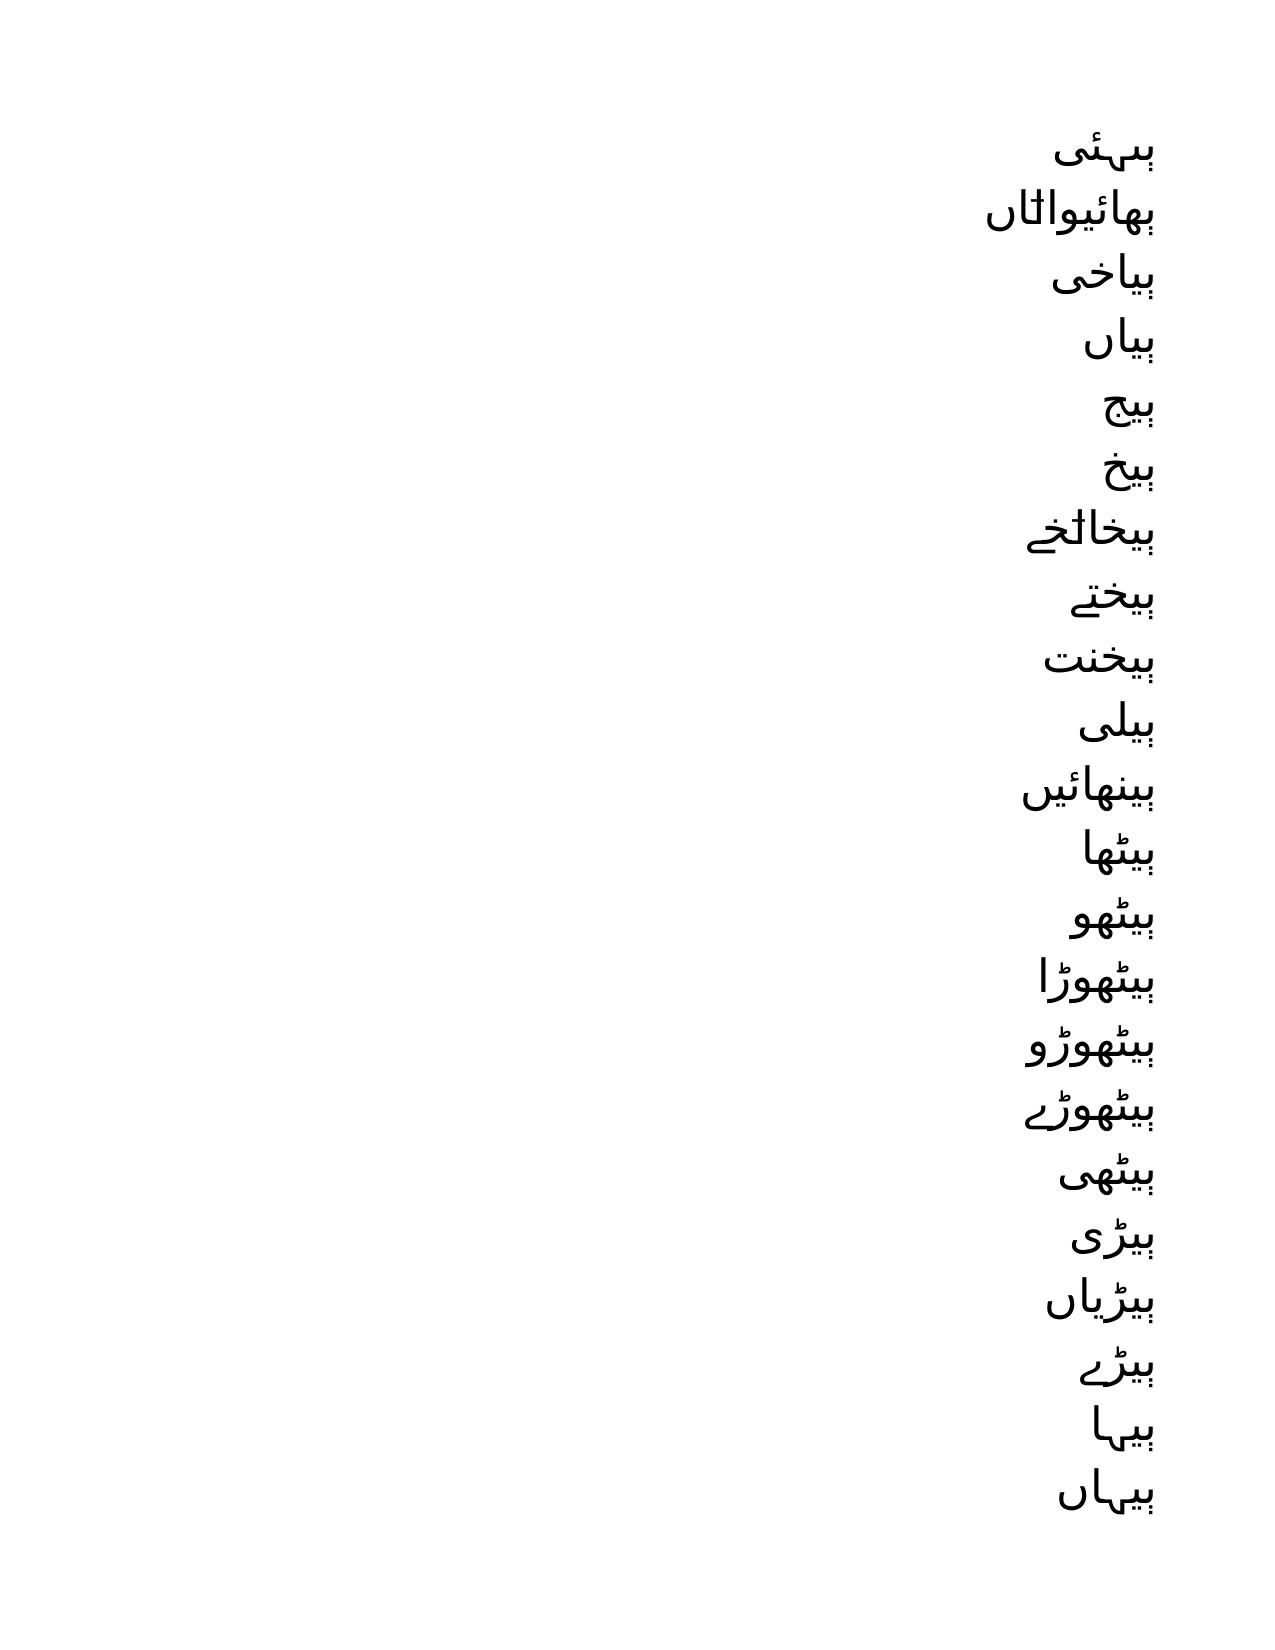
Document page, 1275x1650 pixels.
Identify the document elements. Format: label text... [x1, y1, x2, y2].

text ٻیلی [118, 694, 1157, 747]
text ٻیڑی [118, 1205, 1157, 1259]
text ٻیٹھو [118, 886, 1157, 939]
text ٻیخنت [118, 630, 1157, 683]
text ٻیج [118, 374, 1157, 427]
text ٻیٹھی [118, 1141, 1157, 1195]
text ٻیہاں [118, 1461, 1157, 1514]
text ٻیختے [118, 566, 1157, 619]
text ٻیٹھا [118, 822, 1157, 875]
text ٻیٹھوڑا [118, 949, 1157, 1003]
text ٻیٹھوڑو [118, 1013, 1157, 1067]
text ٻیاں [118, 310, 1157, 363]
text ٻیاخی [118, 246, 1157, 299]
text ٻھائیواݪاں [118, 182, 1157, 235]
text ٻیخاݪخے [118, 502, 1157, 555]
text ٻینھائیں [118, 758, 1157, 811]
text ٻیخ [118, 438, 1157, 491]
text ٻیڑے [118, 1333, 1157, 1387]
text ٻیٹھوڑے [118, 1077, 1157, 1131]
text ٻیڑیاں [118, 1269, 1157, 1323]
text ٻیہا [118, 1397, 1157, 1451]
text ٻںہئی [118, 118, 1157, 171]
